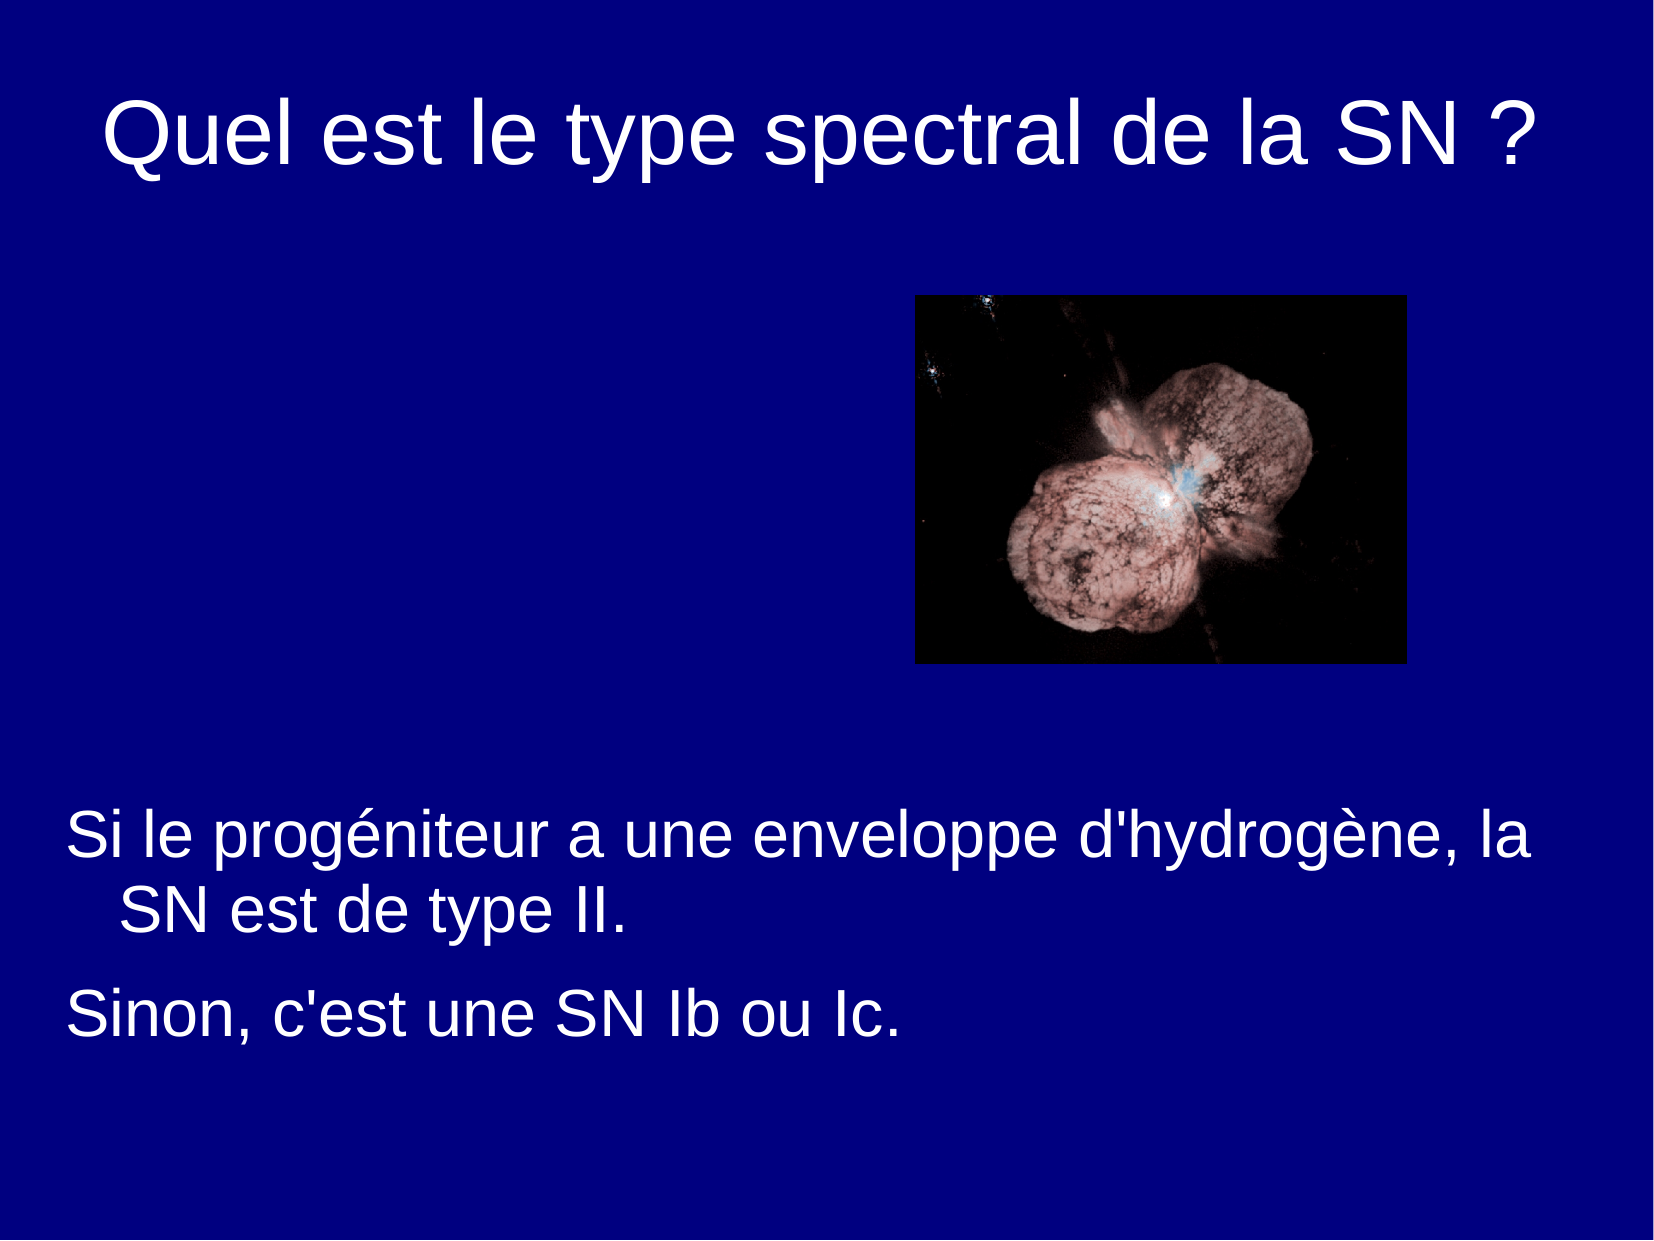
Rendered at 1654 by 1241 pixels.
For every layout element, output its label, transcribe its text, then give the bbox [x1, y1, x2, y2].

picture [915, 295, 1407, 664]
title Quel est le type spectral de la SN ? [76, 29, 1565, 237]
list Si le progéniteur a une enveloppe d'hydrogène, la SN est de type II. Sinon, c'est une SN Ib ou Ic. [47, 797, 1536, 1227]
